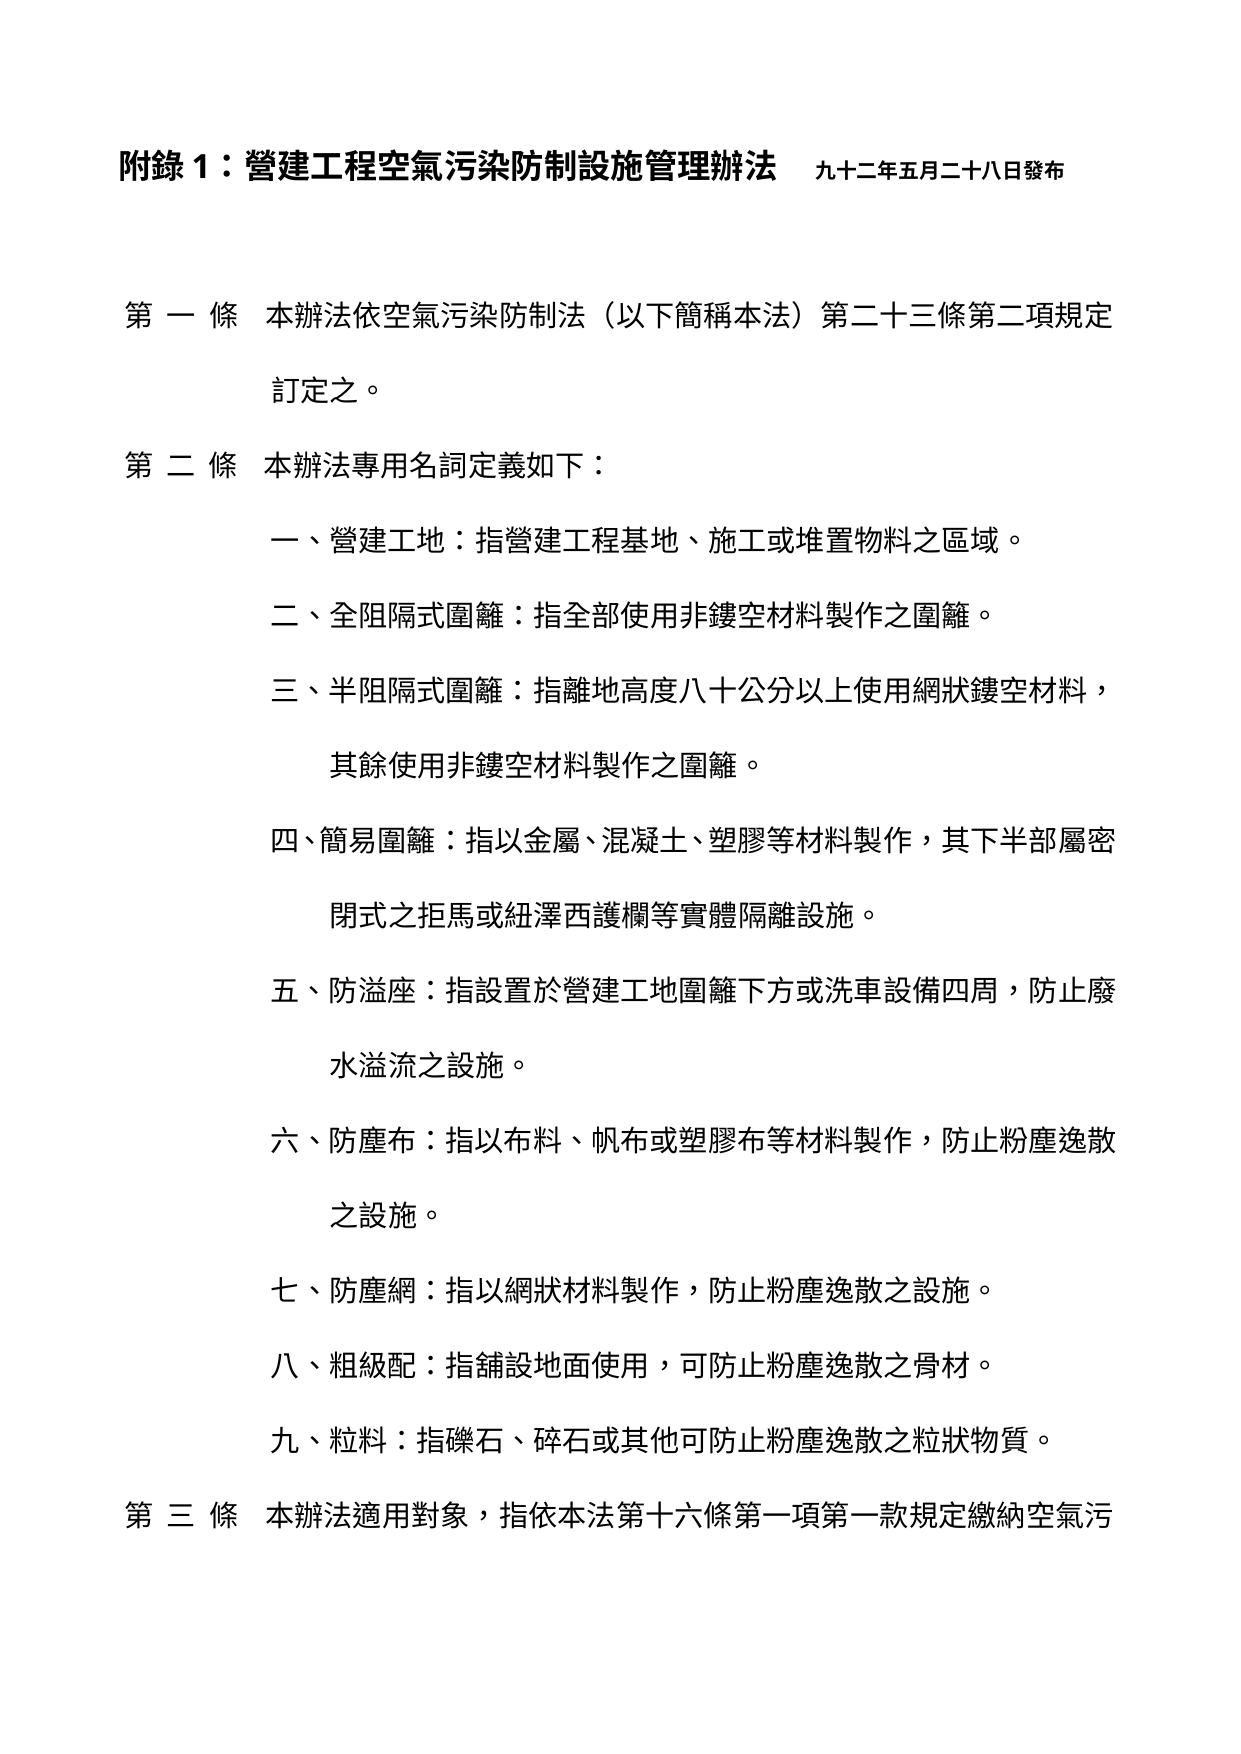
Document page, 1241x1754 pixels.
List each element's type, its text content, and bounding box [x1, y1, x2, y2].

text 一、營建工地：指營建工程基地、施工或堆置物料之區域。 [271, 502, 1116, 577]
text 四、簡易圍籬：指以金屬、混凝土、塑膠等材料製作，其下半部屬密閉式之拒馬或紐澤西護欄等實體隔離設施。 [271, 802, 1116, 952]
text 第 一 條 本辦法依空氣污染防制法（以下簡稱本法）第二十三條第二項規定訂定之。 [124, 277, 1116, 427]
text 七、防塵網：指以網狀材料製作，防止粉塵逸散之設施。 [271, 1252, 1116, 1327]
text 三、半阻隔式圍籬：指離地高度八十公分以上使用網狀鏤空材料，其餘使用非鏤空材料製作之圍籬。 [271, 652, 1116, 802]
text 第 二 條 本辦法專用名詞定義如下： [124, 427, 1116, 502]
text 八、粗級配：指舖設地面使用，可防止粉塵逸散之骨材。 [271, 1327, 1116, 1402]
text 第 三 條 本辦法適用對象，指依本法第十六條第一項第一款規定繳納空氣污 [124, 1477, 1116, 1552]
text 六、防塵布：指以布料、帆布或塑膠布等材料製作，防止粉塵逸散之設施。 [271, 1102, 1116, 1252]
text 五、防溢座：指設置於營建工地圍籬下方或洗車設備四周，防止廢水溢流之設施。 [271, 952, 1116, 1102]
text 九、粒料：指礫石、碎石或其他可防止粉塵逸散之粒狀物質。 [271, 1402, 1116, 1477]
text 附錄1：營建工程空氣污染防制設施管理辦法 九十二年五月二十八日發布 [118, 127, 1122, 202]
text 二、全阻隔式圍籬：指全部使用非鏤空材料製作之圍籬。 [271, 577, 1116, 652]
